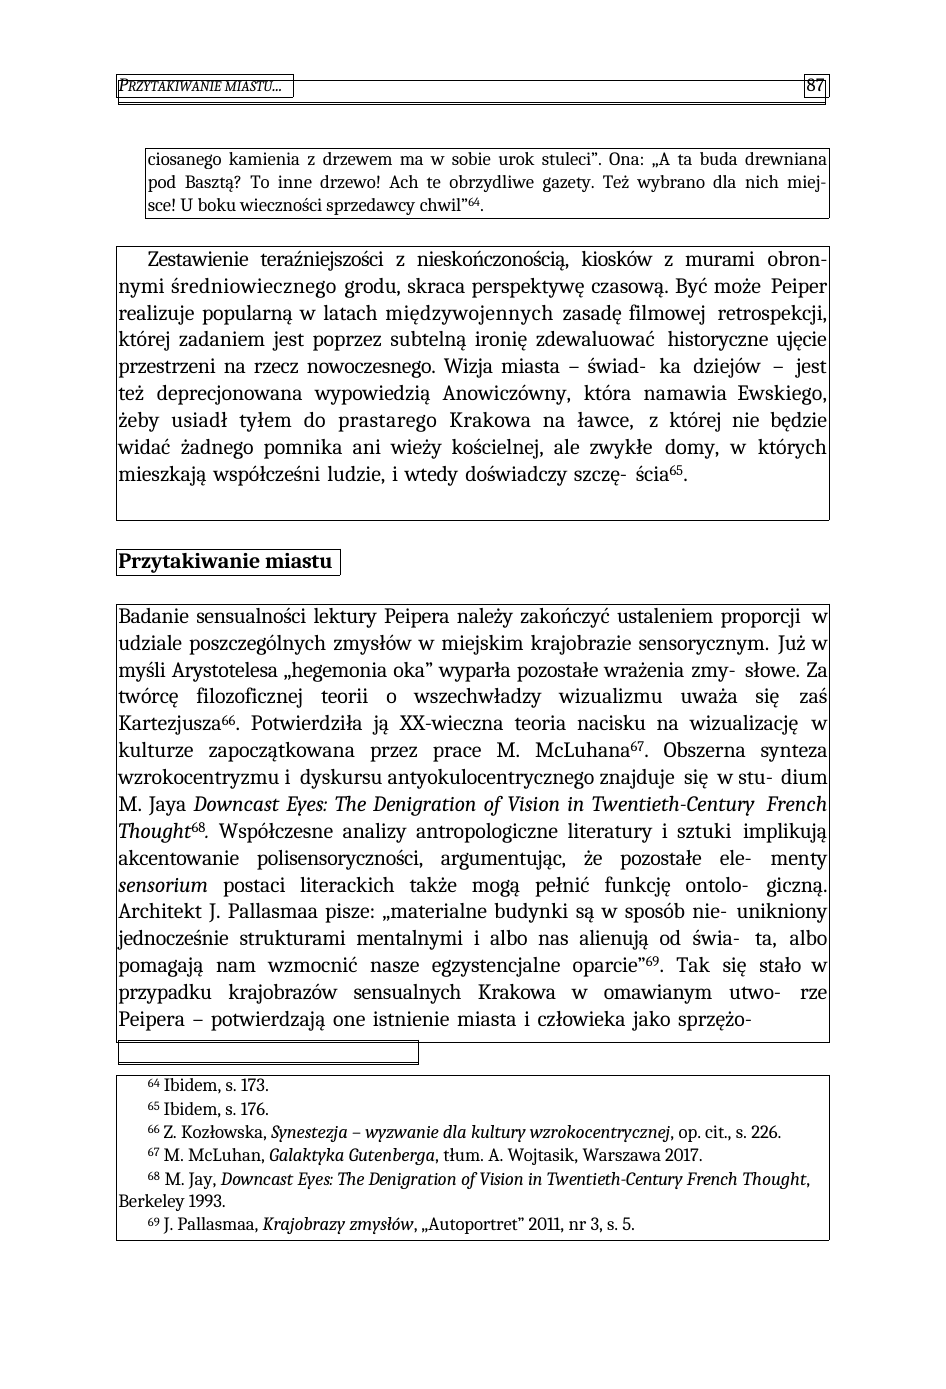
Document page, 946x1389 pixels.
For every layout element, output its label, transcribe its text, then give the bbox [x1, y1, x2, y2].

text Przytakiwanie miastu [118, 550, 340, 573]
text 64 Ibidem, s. 173. [148, 1076, 829, 1096]
text 68 M. Jay, Downcast Eyes: The Denigration of Vision in Twentieth-Century French Thought, Berkeley 1993. [118, 1168, 827, 1212]
text Zestawienie teraźniejszości z nieskończonością, kiosków z murami obron- nymi średniowiecznego grodu, skraca perspektywę czasową. Być może Peiper realizuje popularną w latach międzywojennych zasadę filmowej retrospekcji, której zadaniem jest poprzez subtelną ironię zdewaluować historyczne ujęcie przestrzeni na rzecz nowoczesnego. Wizja miasta – świad- ka dziejów – jest też deprecjonowana wypowiedzią Anowiczówny, która namawia Ewskiego, żeby usiadł tyłem do prastarego Krakowa na ławce, z której nie będzie widać żadnego pomnika ani wieży kościelnej, ale zwykłe domy, w których mieszkają współcześni ludzie, i wtedy doświadczy szczę- ścia65. [118, 247, 827, 487]
text ciosanego kamienia z drzewem ma w sobie urok stuleci”. Ona: „A ta buda drewniana pod Basztą? To inne drzewo! Ach te obrzydliwe gazety. Też wybrano dla nich miej- sce! U boku wieczności sprzedawcy chwil”64. [148, 149, 827, 216]
text 66 Z. Kozłowska, Synestezja – wyzwanie dla kultury wzrokocentrycznej, op. cit., s. 226. [148, 1121, 829, 1143]
text 65 Ibidem, s. 176. [148, 1098, 829, 1119]
text Badanie sensualności lektury Peipera należy zakończyć ustaleniem proporcji w udziale poszczególnych zmysłów w miejskim krajobrazie sensorycznym. Już w myśli Arystotelesa „hegemonia oka” wyparła pozostałe wrażenia zmy- słowe. Za twórcę filozoficznej teorii o wszechwładzy wizualizmu uważa się zaś Kartezjusza66. Potwierdziła ją XX-wieczna teoria nacisku na wizualizację w kulturze zapoczątkowana przez prace M. McLuhana67. Obszerna synteza wzrokocentryzmu i dyskursu antyokulocentrycznego znajduje się w stu- dium M. Jaya Downcast Eyes: The Denigration of Vision in Twentieth-Century French Thought68. Współczesne analizy antropologiczne literatury i sztuki implikują akcentowanie polisensoryczności, argumentując, że pozostałe ele- menty sensorium postaci literackich także mogą pełnić funkcję ontolo- giczną. Architekt J. Pallasmaa pisze: „materialne budynki są w sposób nie- unikniony jednocześnie strukturami mentalnymi i albo nas alienują od świa- ta, albo pomagają nam wzmocnić nasze egzystencjalne oparcie”69. Tak się stało w przypadku krajobrazów sensualnych Krakowa w omawianym utwo- rze Peipera – potwierdzają one istnienie miasta i człowieka jako sprzężo- [118, 605, 828, 1032]
text 87 [806, 75, 829, 96]
text 67 M. McLuhan, Galaktyka Gutenberga, tłum. A. Wojtasik, Warszawa 2017. [148, 1145, 829, 1166]
text 69 J. Pallasmaa, Krajobrazy zmysłów, „Autoportret” 2011, nr 3, s. 5. [148, 1214, 829, 1235]
text [118, 75, 293, 80]
text PRZYTAKIWANIE MIASTU... [119, 81, 293, 96]
